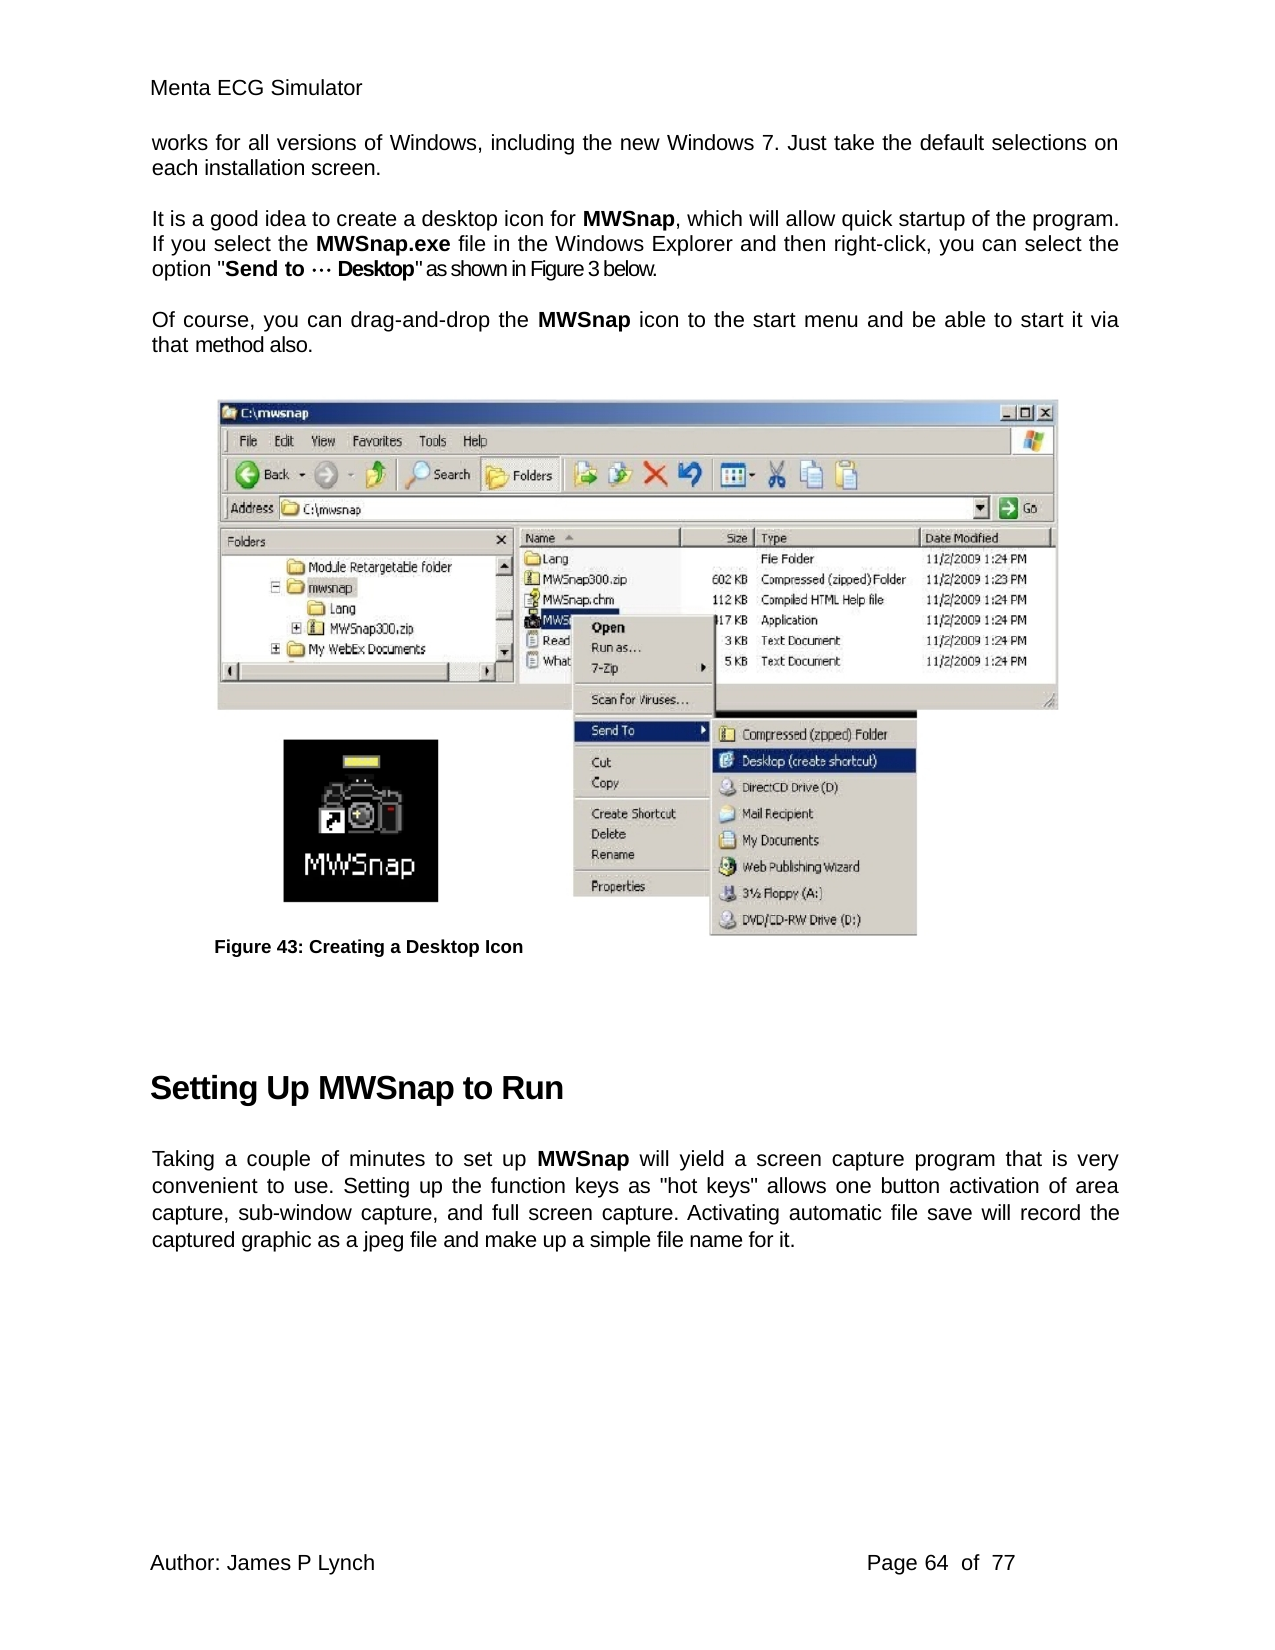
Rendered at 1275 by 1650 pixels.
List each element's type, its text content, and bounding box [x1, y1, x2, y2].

text Of course, you can drag-and-drop the MWSnap icon to the start menu and be able to start it via that method also. [152, 307, 1120, 358]
text Figure : Creating a Desktop Icon [214, 937, 1059, 958]
text It is a good idea to create a desktop icon for MWSnap, which will allow quick startup of the program. If you select the MWSnap.exe file in the Windows Explorer and then right-click, you can select the option "Send to ¼ Desktop" as shown in Figure 3 below. [152, 206, 1121, 281]
picture [214, 395, 1060, 937]
text works for all versions of Windows, including the new Windows 7. Just take the default selections on each installation screen. [152, 130, 1120, 181]
text Taking a couple of minutes to set up MWSnap will yield a screen capture program that is very convenient to use. Setting up the function keys as "hot keys" allows one button activation of area capture, sub-window capture, and full screen capture. Activating automatic file save will record the captured graphic as a jpeg file and make up a simple file name for it. [152, 1145, 1120, 1253]
text Setting Up MWSnap to Run [150, 1070, 576, 1107]
